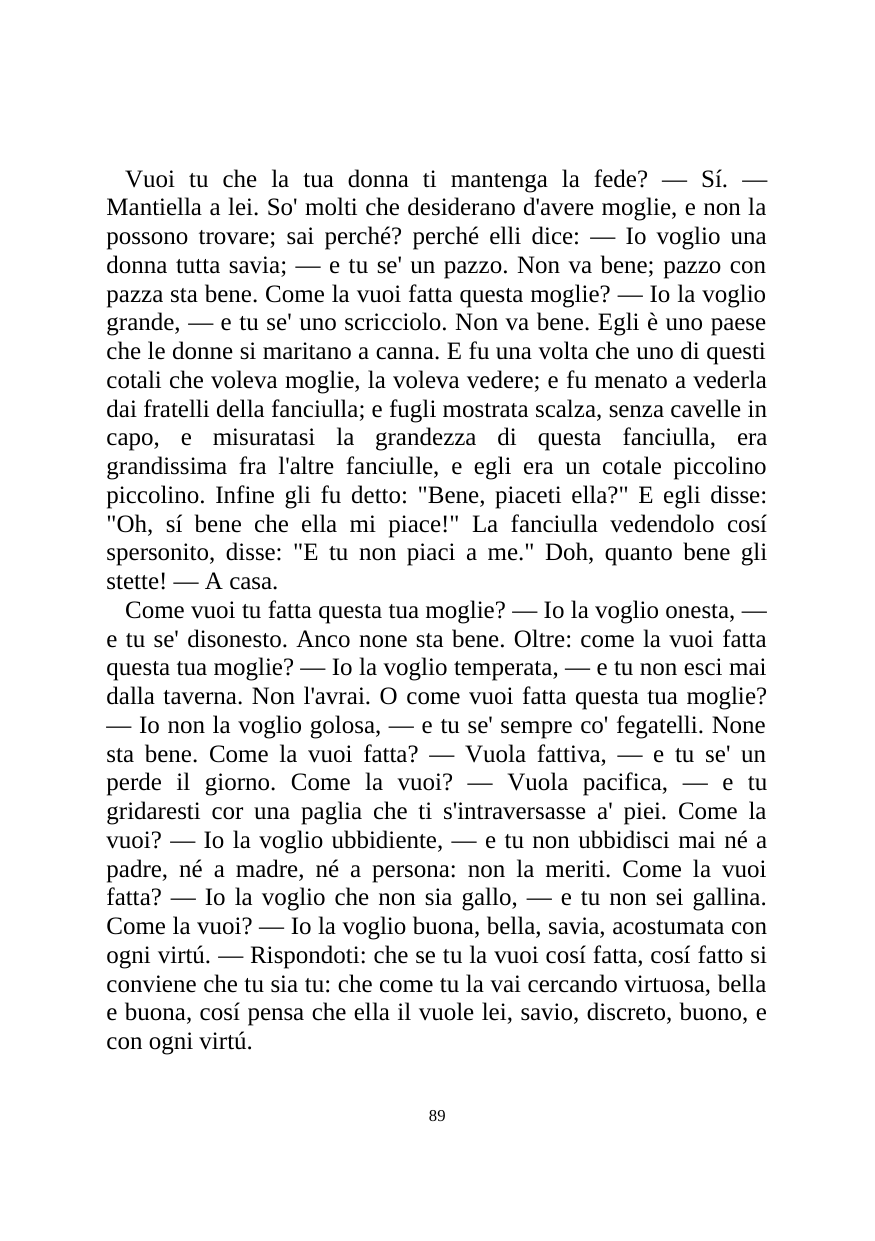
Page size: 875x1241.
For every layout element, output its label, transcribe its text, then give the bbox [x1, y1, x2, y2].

text Vuoi tu che la tua donna ti mantenga la fede? — Sí. — Mantiella a lei. So' molti che desiderano d'avere moglie, e non la possono trovare; sai perché? perché elli dice: — Io voglio una donna tutta savia; — e tu se' un pazzo. Non va bene; pazzo con pazza sta bene. Come la vuoi fatta questa moglie? — Io la voglio grande, — e tu se' uno scricciolo. Non va bene. Egli è uno paese che le donne si maritano a canna. E fu una volta che uno di questi cotali che voleva moglie, la voleva vedere; e fu menato a vederla dai fratelli della fanciulla; e fugli mostrata scalza, senza cavelle in capo, e misuratasi la grandezza di questa fanciulla, era grandissima fra l'altre fanciulle, e egli era un cotale piccolino piccolino. Infine gli fu detto: "Bene, piaceti ella?" E egli disse: "Oh, sí bene che ella mi piace!" La fanciulla vedendolo cosí spersonito, disse: "E tu non piaci a me." Doh, quanto bene gli stette! — A casa. [106, 164, 768, 595]
text Come vuoi tu fatta questa tua moglie? — Io la voglio onesta, — e tu se' disonesto. Anco none sta bene. Oltre: come la vuoi fatta questa tua moglie? — Io la voglio temperata, — e tu non esci mai dalla taverna. Non l'avrai. O come vuoi fatta questa tua moglie? — Io non la voglio golosa, — e tu se' sempre co' fegatelli. None sta bene. Come la vuoi fatta? — Vuola fattiva, — e tu se' un perde il giorno. Come la vuoi? — Vuola pacifica, — e tu gridaresti cor una paglia che ti s'intraversasse a' piei. Come la vuoi? — Io la voglio ubbidiente, — e tu non ubbidisci mai né a padre, né a madre, né a persona: non la meriti. Come la vuoi fatta? — Io la voglio che non sia gallo, — e tu non sei gallina. Come la vuoi? — Io la voglio buona, bella, savia, acostumata con ogni virtú. — Rispondoti: che se tu la vuoi cosí fatta, cosí fatto si conviene che tu sia tu: che come tu la vai cercando virtuosa, bella e buona, cosí pensa che ella il vuole lei, savio, discreto, buono, e con ogni virtú. [106, 595, 768, 1055]
